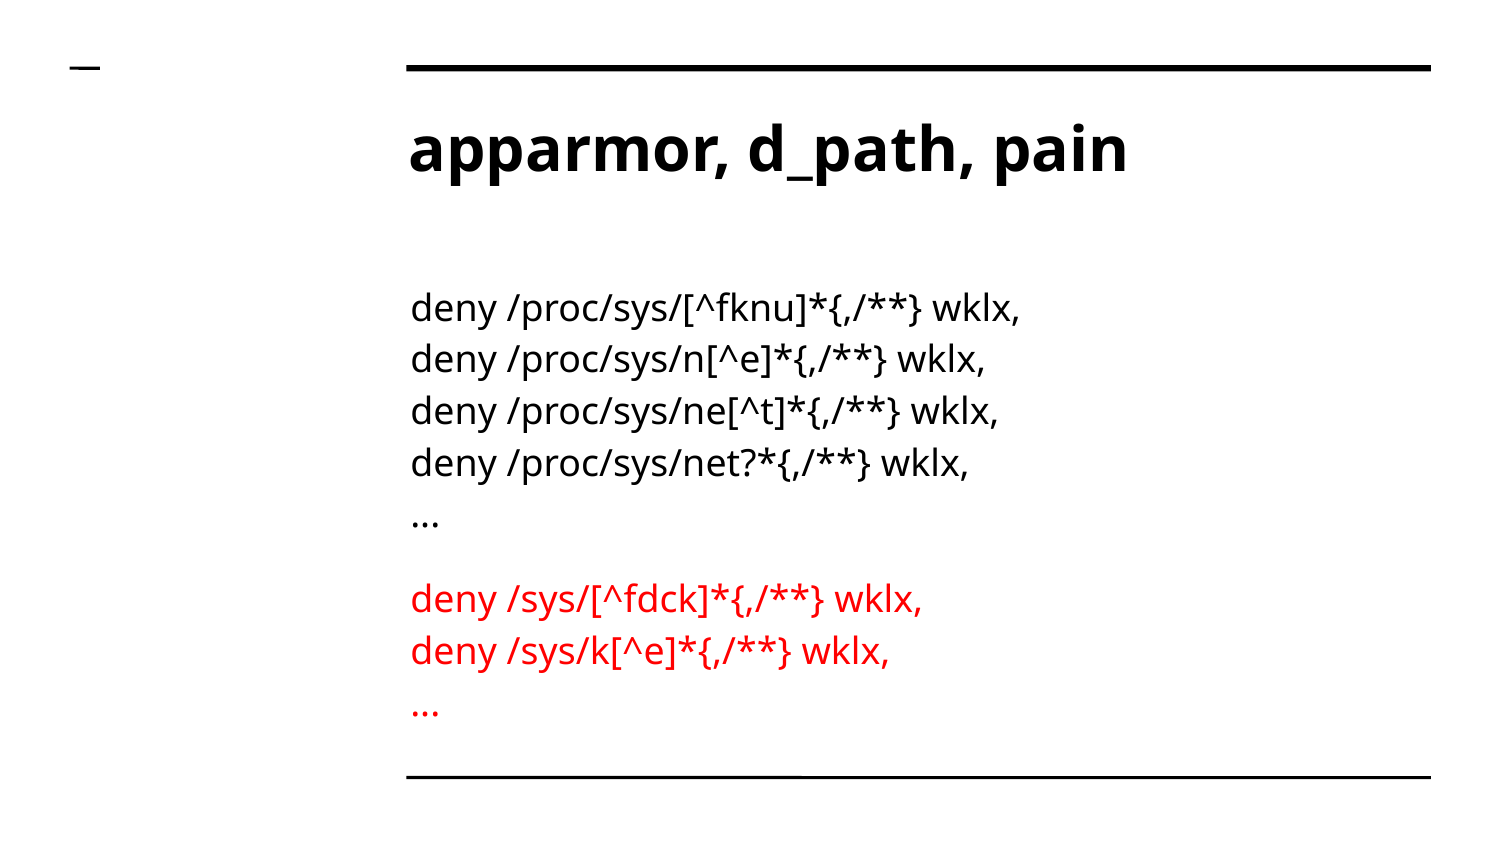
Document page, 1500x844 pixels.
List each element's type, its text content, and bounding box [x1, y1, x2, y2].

title apparmor, d_path, pain [393, 94, 1431, 199]
list deny /proc/sys/[^fknu]*{,/**} wklx, deny /proc/sys/n[^e]*{,/**} wklx, deny /proc/sys/ne[^t]*{,/**} wklx, deny /proc/sys/net?*{,/**} wklx, ... deny /sys/[^fdck]*{,/**} wklx, deny /sys/k[^e]*{,/**} wklx, ... [395, 261, 1433, 755]
